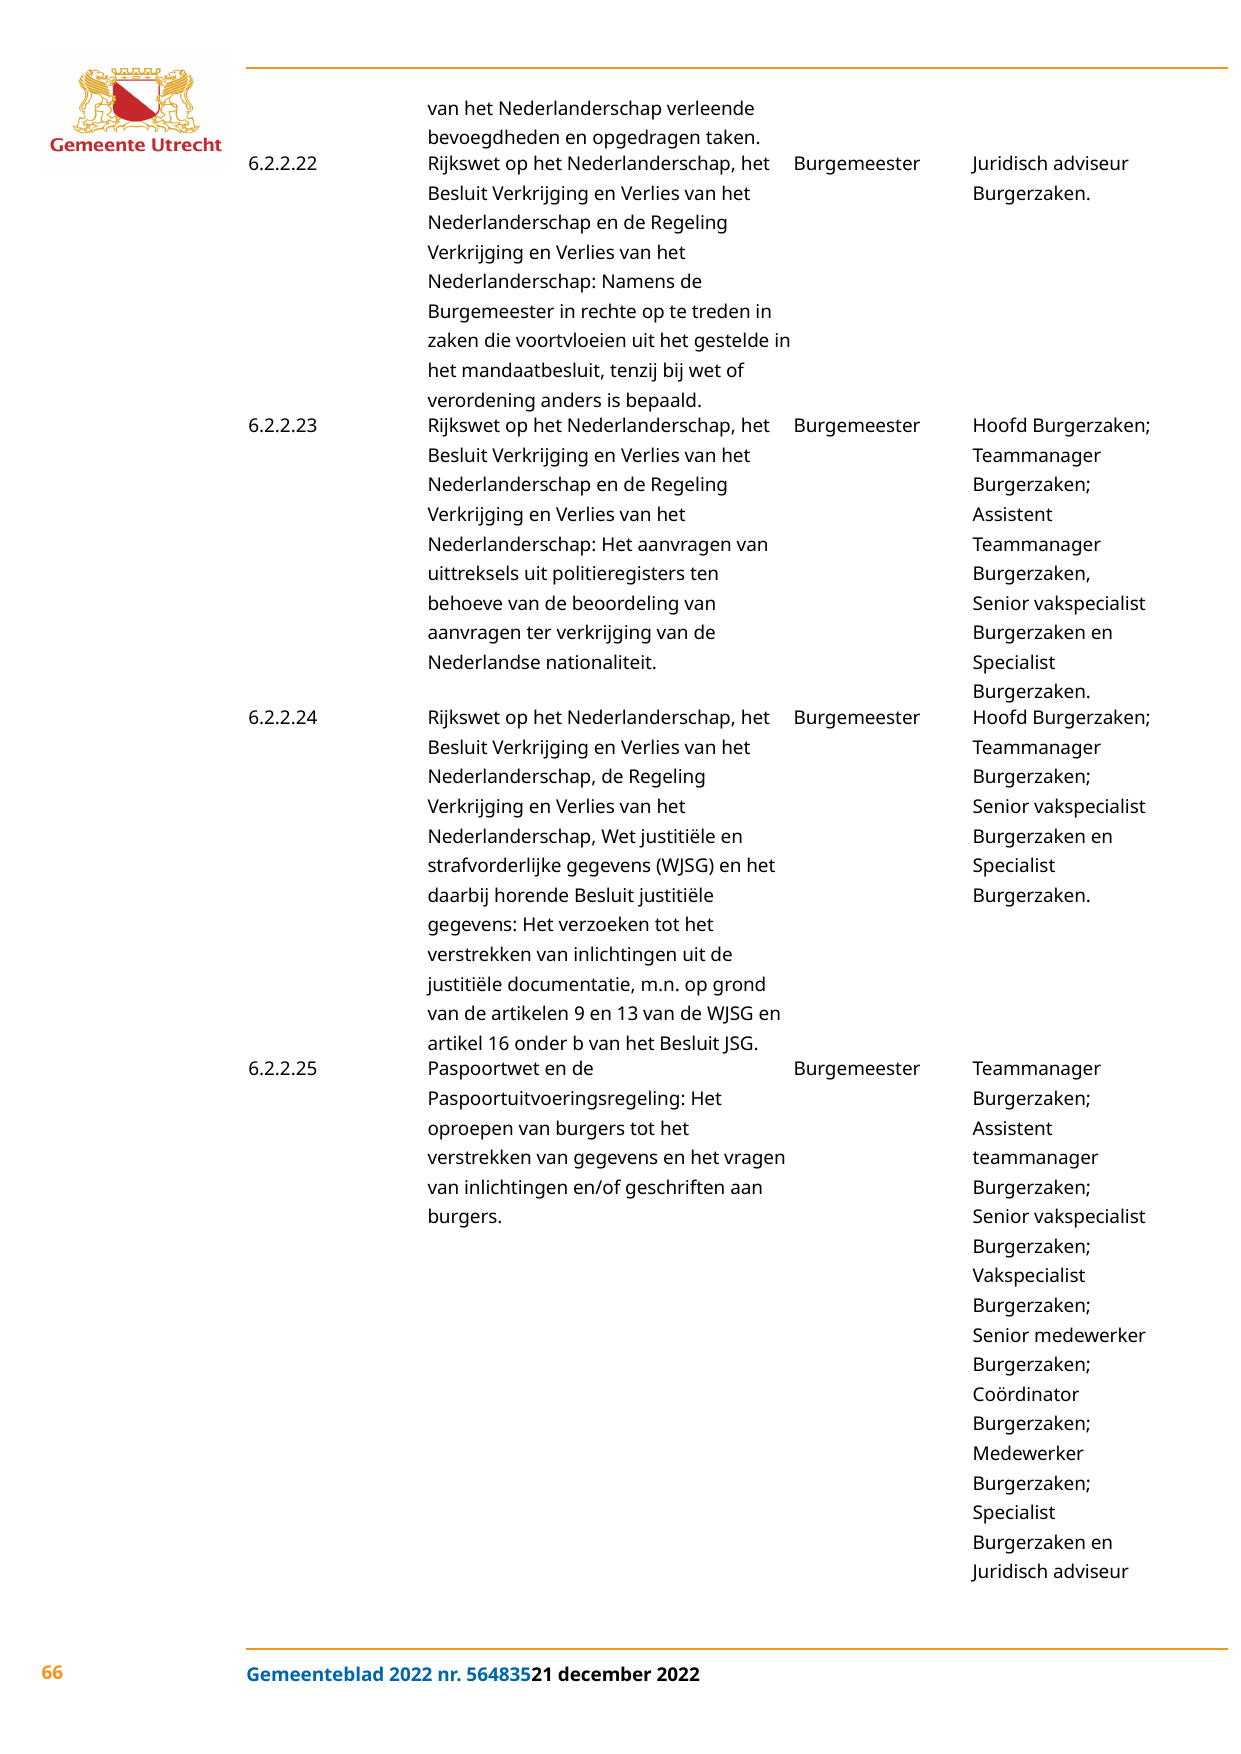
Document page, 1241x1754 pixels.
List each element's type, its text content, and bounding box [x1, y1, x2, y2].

table_cell Paspoortwet en de Paspoortuitvoeringsregeling: Het oproepen van burgers tot het verstrekken van gegevens en het vragen van inlichtingen en/of geschriften aan burgers. [427, 1056, 793, 1584]
table_cell 6.2.2.22 [248, 150, 427, 412]
table_cell Burgemeester [793, 413, 972, 704]
table_cell 6.2.2.23 [248, 413, 427, 704]
table_cell [793, 95, 972, 150]
table_cell Teammanager Burgerzaken; Assistent teammanager Burgerzaken; Senior vakspecialist Burgerzaken; Vakspecialist Burgerzaken; Senior medewerker Burgerzaken; Coördinator Burgerzaken; Medewerker Burgerzaken; Specialist Burgerzaken en Juridisch adviseur [973, 1056, 1152, 1584]
table_cell 6.2.2.24 [248, 705, 427, 1056]
table_cell Rijkswet op het Nederlanderschap, het Besluit Verkrijging en Verlies van het Nederlanderschap en de Regeling Verkrijging en Verlies van het Nederlanderschap: Het aanvragen van uittreksels uit politieregisters ten behoeve van de beoordeling van aanvragen ter verkrijging van de Nederlandse nationaliteit. [427, 413, 793, 704]
table_cell Burgemeester [793, 705, 972, 1056]
table_cell Hoofd Burgerzaken; Teammanager Burgerzaken; Assistent Teammanager Burgerzaken, Senior vakspecialist Burgerzaken en Specialist Burgerzaken. [973, 413, 1152, 704]
table_cell Burgemeester [793, 1056, 972, 1584]
table_cell [973, 95, 1152, 150]
table_cell 6.2.2.25 [248, 1056, 427, 1584]
table_cell van het Nederlanderschap verleende bevoegdheden en opgedragen taken. [427, 95, 793, 150]
table_cell Rijkswet op het Nederlanderschap, het Besluit Verkrijging en Verlies van het Nederlanderschap en de Regeling Verkrijging en Verlies van het Nederlanderschap: Namens de Burgemeester in rechte op te treden in zaken die voortvloeien uit het gestelde in het mandaatbesluit, tenzij bij wet of verordening anders is bepaald. [427, 150, 793, 412]
table_cell Hoofd Burgerzaken; Teammanager Burgerzaken; Senior vakspecialist Burgerzaken en Specialist Burgerzaken. [973, 705, 1152, 1056]
table_cell [248, 95, 427, 150]
table_cell Burgemeester [793, 150, 972, 412]
table_cell Rijkswet op het Nederlanderschap, het Besluit Verkrijging en Verlies van het Nederlanderschap, de Regeling Verkrijging en Verlies van het Nederlanderschap, Wet justitiële en strafvorderlijke gegevens (WJSG) en het daarbij horende Besluit justitiële gegevens: Het verzoeken tot het verstrekken van inlichtingen uit de justitiële documentatie, m.n. op grond van de artikelen 9 en 13 van de WJSG en artikel 16 onder b van het Besluit JSG. [427, 705, 793, 1056]
picture [41, 47, 231, 172]
table_cell Juridisch adviseur Burgerzaken. [973, 150, 1152, 412]
